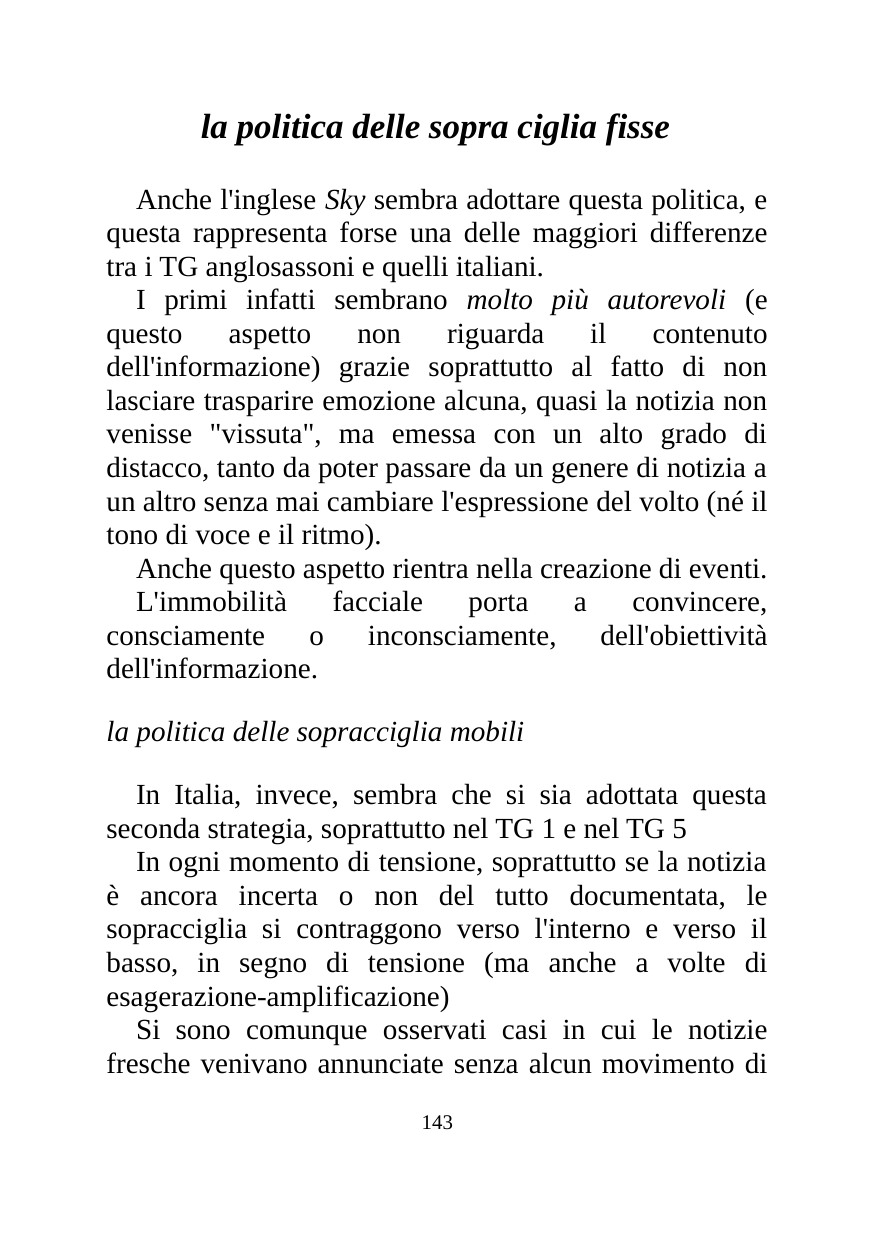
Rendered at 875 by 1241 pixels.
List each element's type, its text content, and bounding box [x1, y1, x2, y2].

subtitle la politica delle sopracciglia mobili [106, 714, 768, 748]
text In ogni momento di tensione, soprattutto se la notizia è ancora incerta o non del tutto documentata, le sopracciglia si contraggono verso l'interno e verso il basso, in segno di tensione (ma anche a volte di esagerazione-amplificazione) [106, 844, 768, 1012]
text Anche l'inglese Sky sembra adottare questa politica, e questa rappresenta forse una delle maggiori differenze tra i TG anglosassoni e quelli italiani. [106, 182, 768, 282]
subtitle la politica delle sopra ciglia fisse [106, 106, 768, 146]
text L'immobilità facciale porta a convincere, consciamente o inconsciamente, dell'obiettività dell'informazione. [106, 584, 768, 685]
text In Italia, invece, sembra che si sia adottata questa seconda strategia, soprattutto nel TG 1 e nel TG 5 [106, 777, 768, 844]
text I primi infatti sembrano molto più autorevoli (e questo aspetto non riguarda il contenuto dell'informazione) grazie soprattutto al fatto di non lasciare trasparire emozione alcuna, quasi la notizia non venisse "vissuta", ma emessa con un alto grado di distacco, tanto da poter passare da un genere di notizia a un altro senza mai cambiare l'espressione del volto (né il tono di voce e il ritmo). [106, 282, 768, 551]
text Anche questo aspetto rientra nella creazione di eventi. [106, 551, 768, 584]
text Si sono comunque osservati casi in cui le notizie fresche venivano annunciate senza alcun movimento di [106, 1012, 768, 1079]
